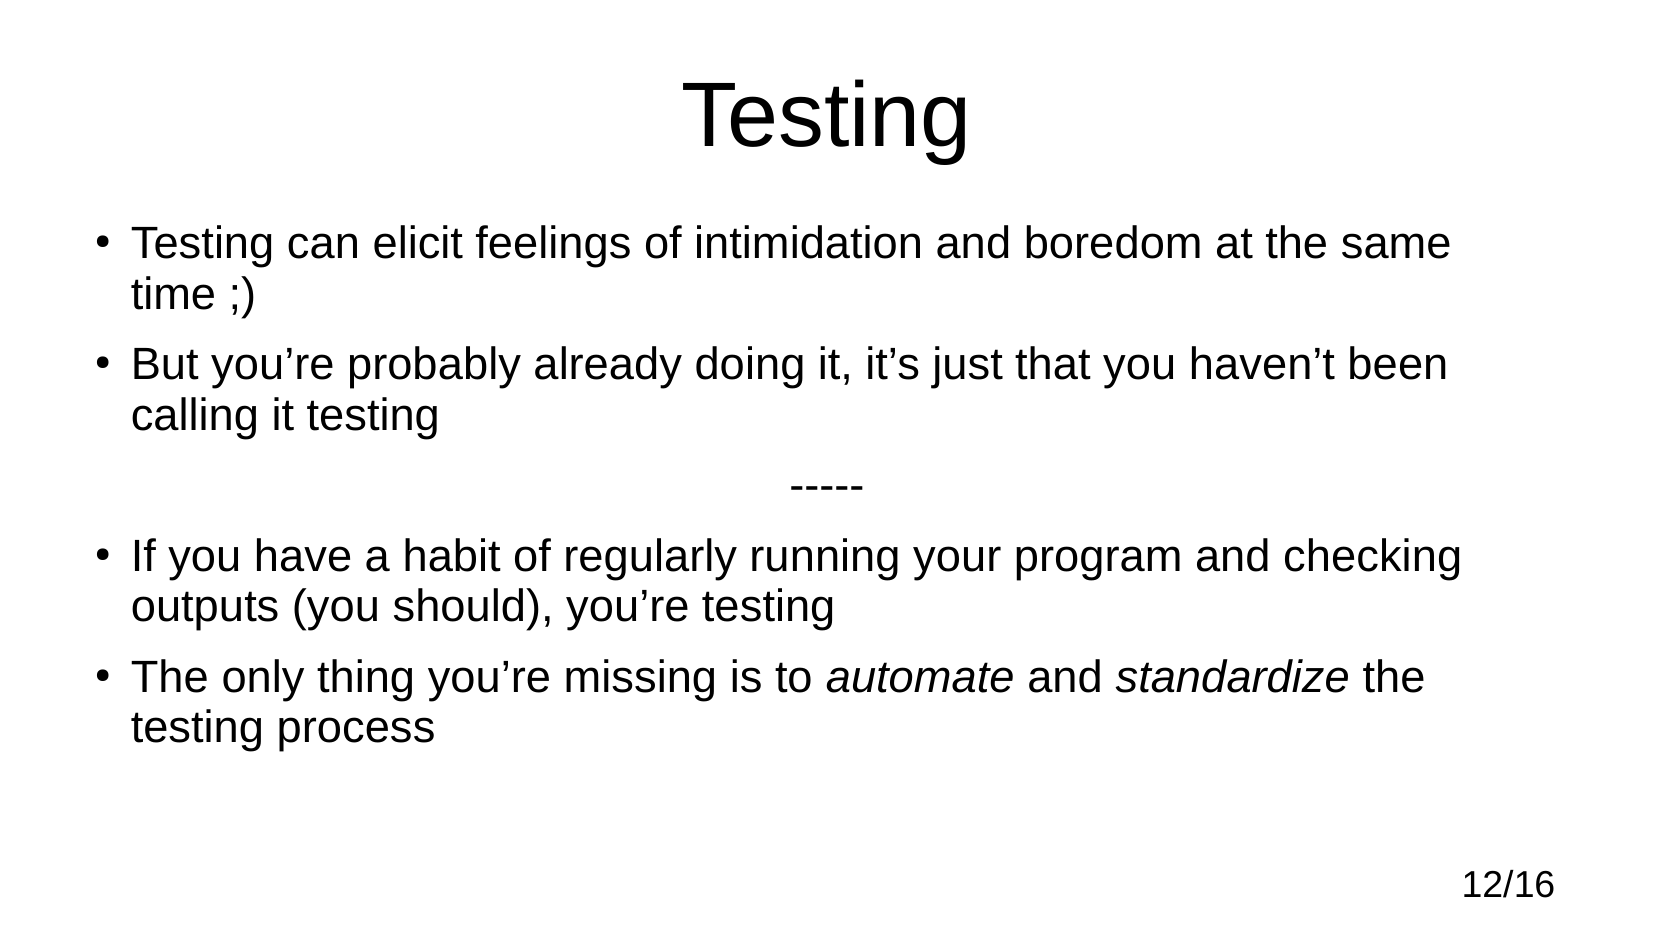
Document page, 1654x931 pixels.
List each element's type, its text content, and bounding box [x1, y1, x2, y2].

title Testing [82, 37, 1571, 193]
text_box <number>/16 [1446, 856, 1625, 931]
list Testing can elicit feelings of intimidation and boredom at the same time ;) But you’re probably already doing it, it’s just that you haven’t been calling it testing ----- If you have a habit of regularly running your program and checking outputs (you should), you’re testing The only thing you’re missing is to automate and standardize the testing process [82, 217, 1571, 758]
